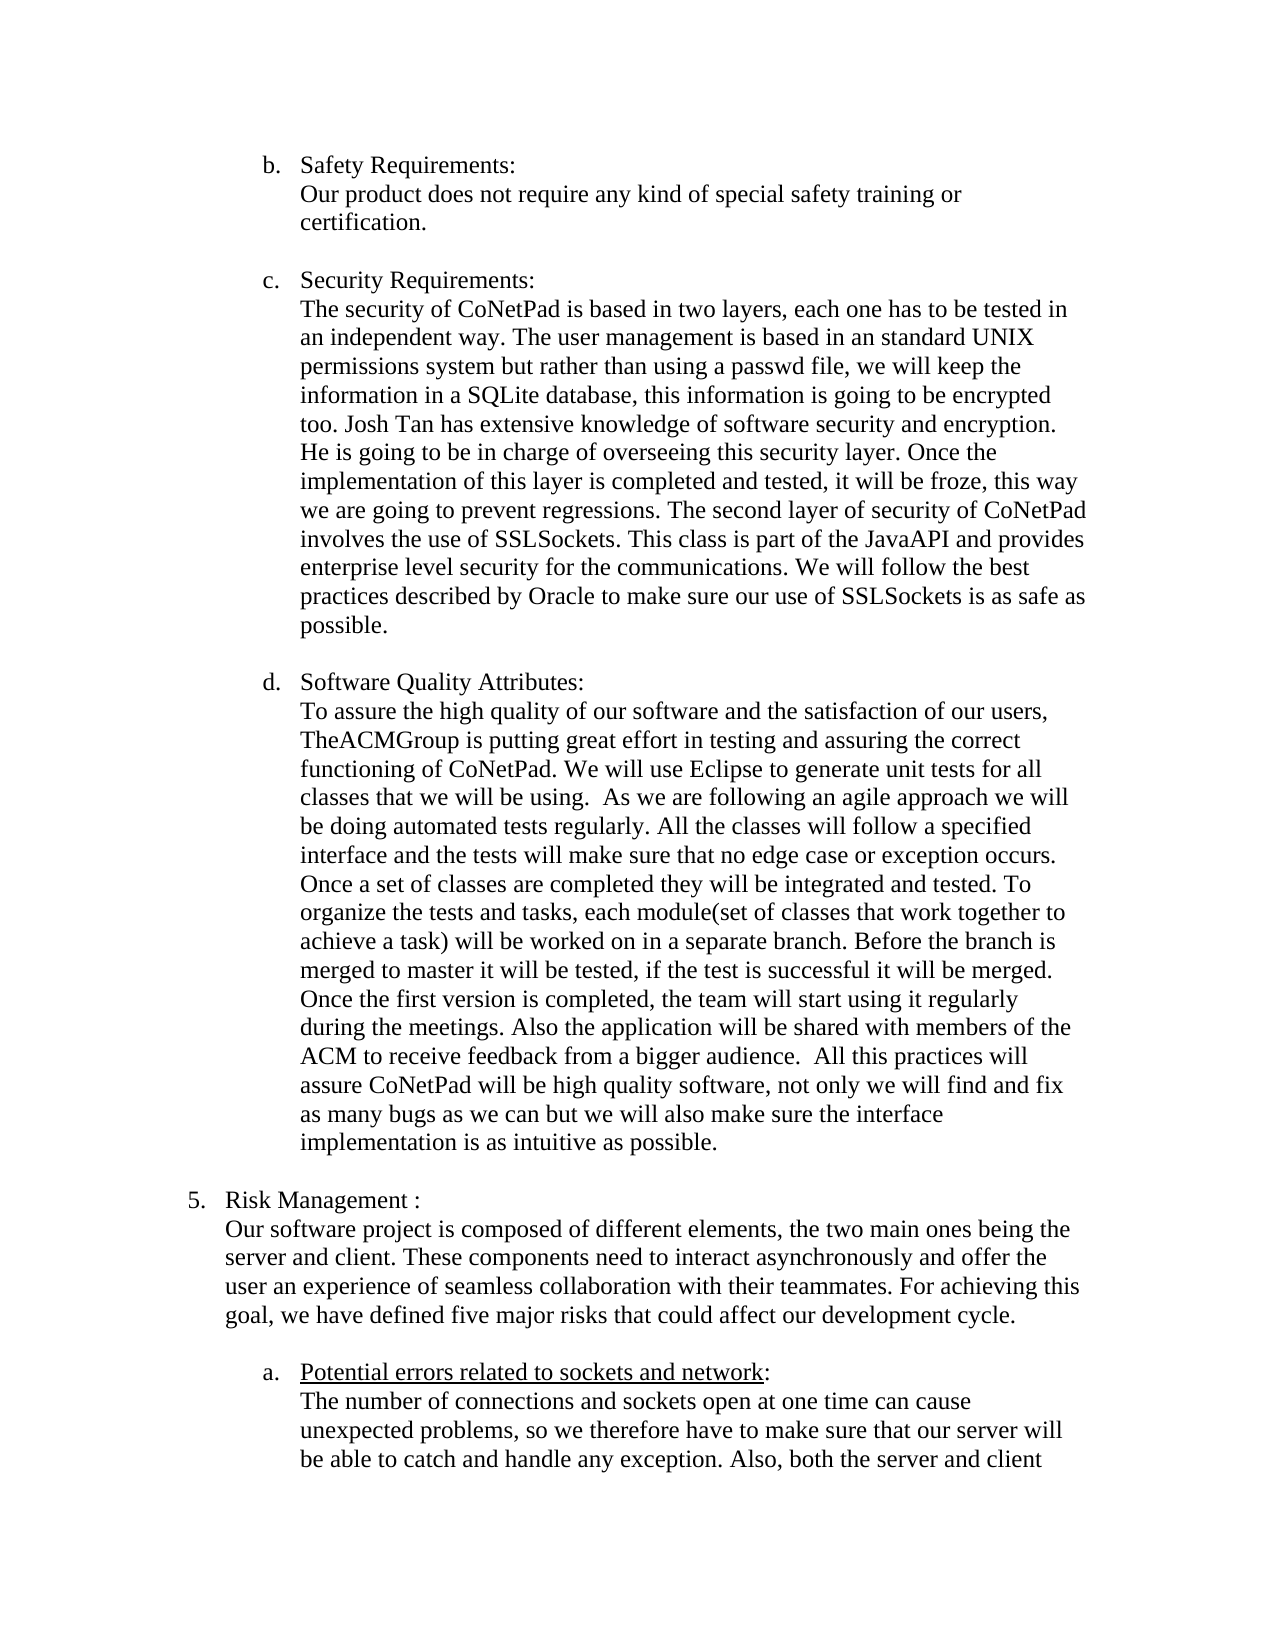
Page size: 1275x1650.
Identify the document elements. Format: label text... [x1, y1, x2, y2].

list To assure the high quality of our software and the satisfaction of our users, TheACMGroup is putting great effort in testing and assuring the correct functioning of CoNetPad. We will use Eclipse to generate unit tests for all classes that we will be using. As we are following an agile approach we will be doing automated tests regularly. All the classes will follow a specified interface and the tests will make sure that no edge case or exception occurs. Once a set of classes are completed they will be integrated and tested. To organize the tests and tasks, each module(set of classes that work together to achieve a task) will be worked on in a separate branch. Before the branch is merged to master it will be tested, if the test is successful it will be merged. Once the first version is completed, the team will start using it regularly during the meetings. Also the application will be shared with members of the ACM to receive feedback from a bigger audience. All this practices will assure CoNetPad will be high quality software, not only we will find and fix as many bugs as we can but we will also make sure the interface implementation is as intuitive as possible. [262, 696, 1087, 1156]
list Our software project is composed of different elements, the two main ones being the server and client. These components need to interact asynchronously and offer the user an experience of seamless collaboration with their teammates. For achieving this goal, we have defined five major risks that could affect our development cycle. [187, 1214, 1087, 1329]
list Risk Management : [187, 1185, 1087, 1214]
list Our product does not require any kind of special safety training or certification. [262, 179, 1087, 236]
list The security of CoNetPad is based in two layers, each one has to be tested in an independent way. The user management is based in an standard UNIX permissions system but rather than using a passwd file, we will keep the information in a SQLite database, this information is going to be encrypted too. Josh Tan has extensive knowledge of software security and encryption. He is going to be in charge of overseeing this security layer. Once the implementation of this layer is completed and tested, it will be froze, this way we are going to prevent regressions. The second layer of security of CoNetPad involves the use of SSLSockets. This class is part of the JavaAPI and provides enterprise level security for the communications. We will follow the best practices described by Oracle to make sure our use of SSLSockets is as safe as possible. [262, 294, 1087, 639]
list Potential errors related to sockets and network: [262, 1357, 1087, 1386]
list The number of connections and sockets open at one time can cause unexpected problems, so we therefore have to make sure that our server will be able to catch and handle any exception. Also, both the server and client [262, 1386, 1087, 1472]
list Safety Requirements: [262, 150, 1087, 179]
list Software Quality Attributes: [262, 667, 1087, 696]
list Security Requirements: [262, 265, 1087, 294]
